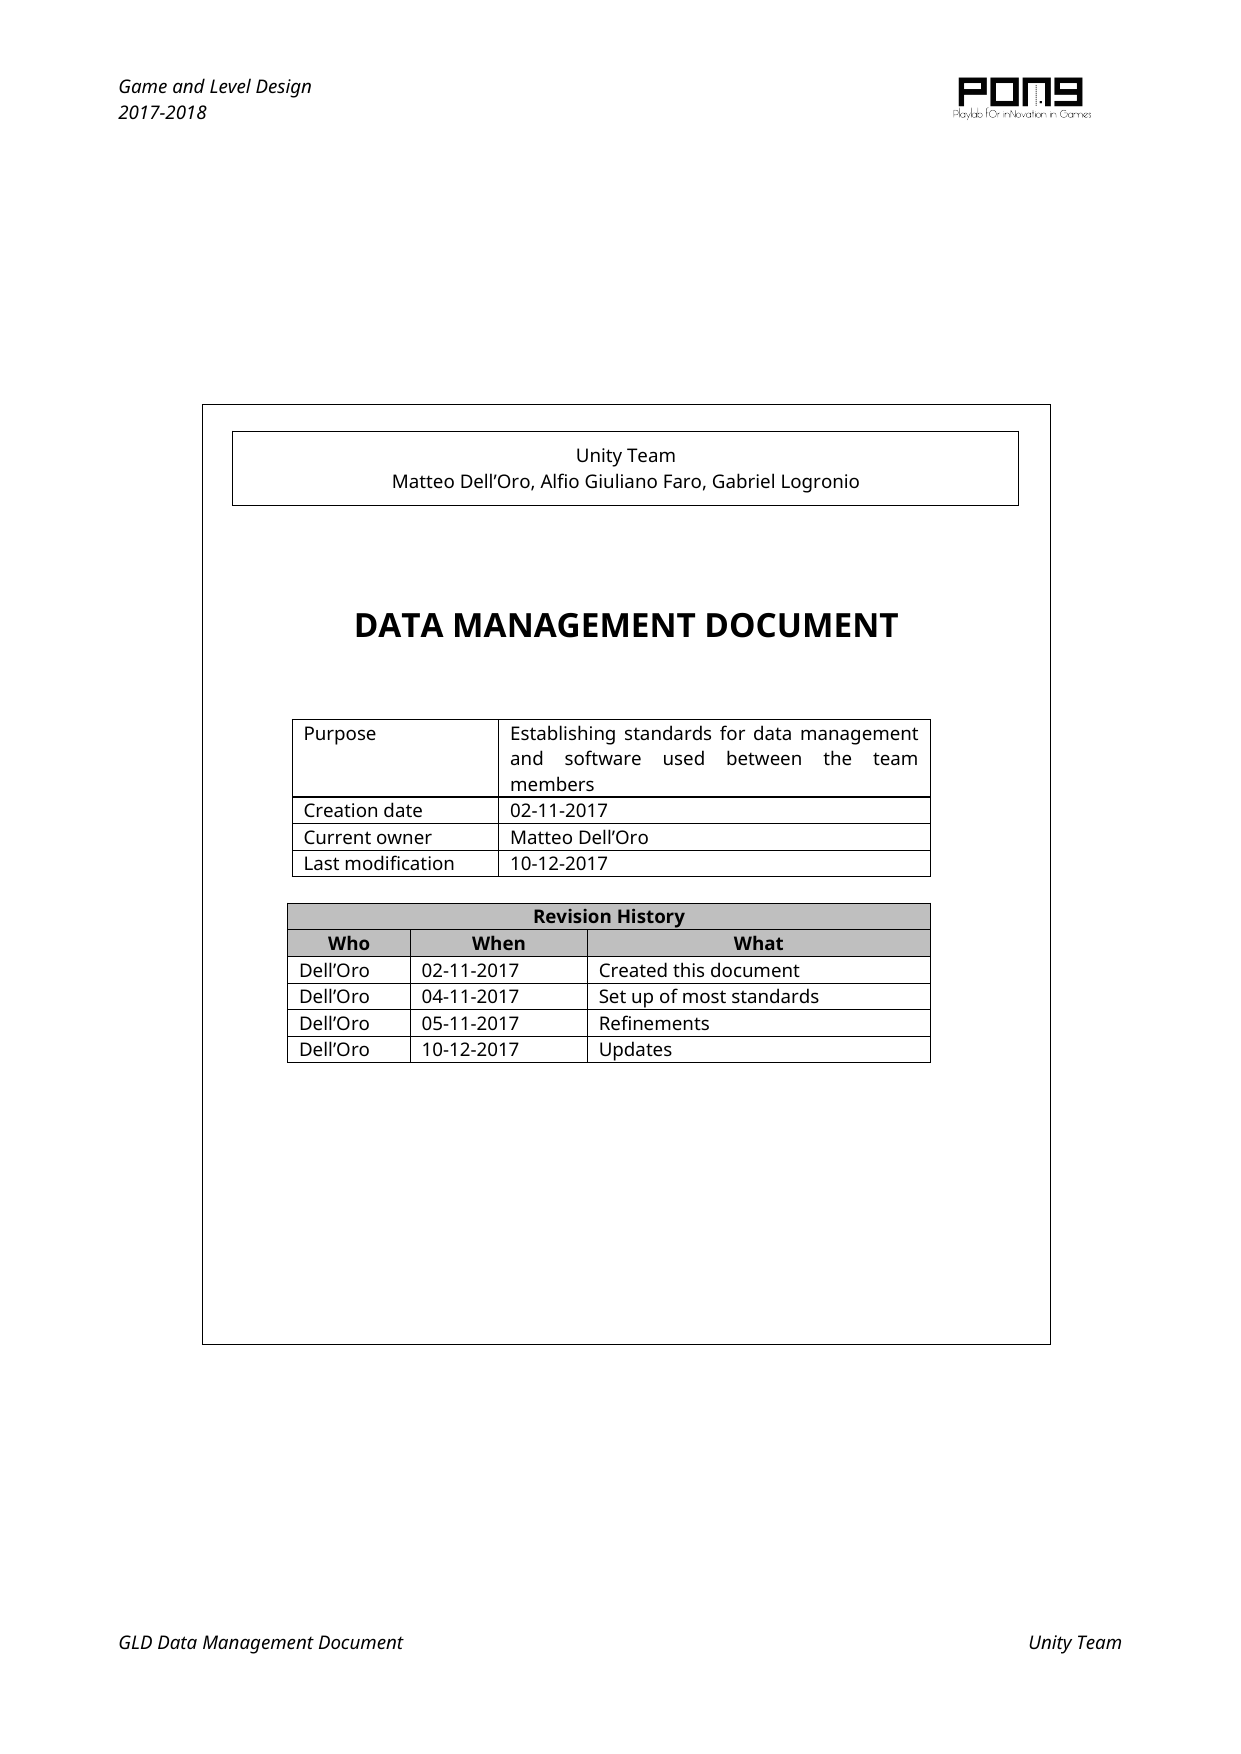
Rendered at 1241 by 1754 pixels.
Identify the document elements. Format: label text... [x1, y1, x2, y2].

table_cell Dell’Oro [288, 957, 410, 982]
table_header DATA MANAGEMENT DOCUMENT [203, 405, 1050, 1344]
table_cell 10-12-2017 [499, 851, 930, 876]
table_header Establishing standards for data management and software used between the team members [499, 720, 930, 796]
table_cell Set up of most standards [588, 984, 930, 1009]
table_cell Who [288, 930, 410, 956]
table_header Purpose [293, 720, 498, 796]
table_cell Created this document [588, 957, 930, 982]
table_cell What [588, 930, 930, 956]
table_cell Dell’Oro [288, 1010, 410, 1036]
table_cell 10-12-2017 [411, 1037, 587, 1062]
table_cell Dell’Oro [288, 1037, 410, 1062]
picture [923, 73, 1122, 124]
table_header Revision History [288, 904, 930, 929]
table_header Unity Team Matteo Dell’Oro, Alfio Giuliano Faro, Gabriel Logronio [233, 432, 1018, 505]
table_cell When [411, 930, 587, 956]
table_cell Last modification [293, 851, 498, 876]
table_cell 02-11-2017 [499, 798, 930, 823]
table_cell Creation date [293, 798, 498, 823]
table_cell Matteo Dell’Oro [499, 824, 930, 849]
table_cell Current owner [293, 824, 498, 849]
table_cell 04-11-2017 [411, 984, 587, 1009]
table_cell 05-11-2017 [411, 1010, 587, 1036]
table_cell 02-11-2017 [411, 957, 587, 982]
table_cell Dell’Oro [288, 984, 410, 1009]
table_cell Refinements [588, 1010, 930, 1036]
table_cell Updates [588, 1037, 930, 1062]
